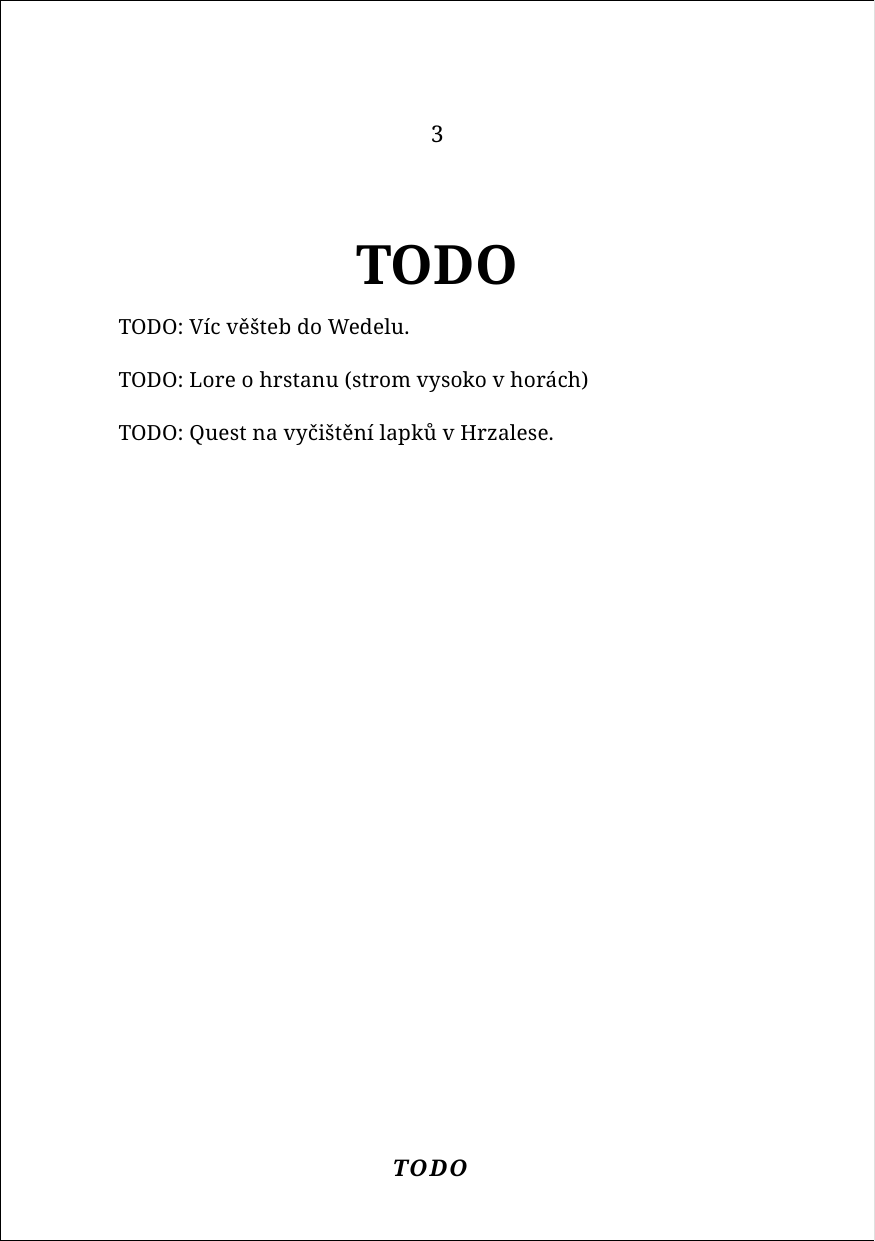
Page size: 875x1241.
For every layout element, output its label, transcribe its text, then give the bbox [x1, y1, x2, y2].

text TODO: Quest na vyčištění lapků v Hrzalese. [118, 418, 756, 447]
text TODO: Víc věšteb do Wedelu. [118, 312, 756, 340]
text TODO: Lore o hrstanu (strom vysoko v horách) [118, 365, 756, 393]
subtitle TODO [118, 226, 756, 300]
